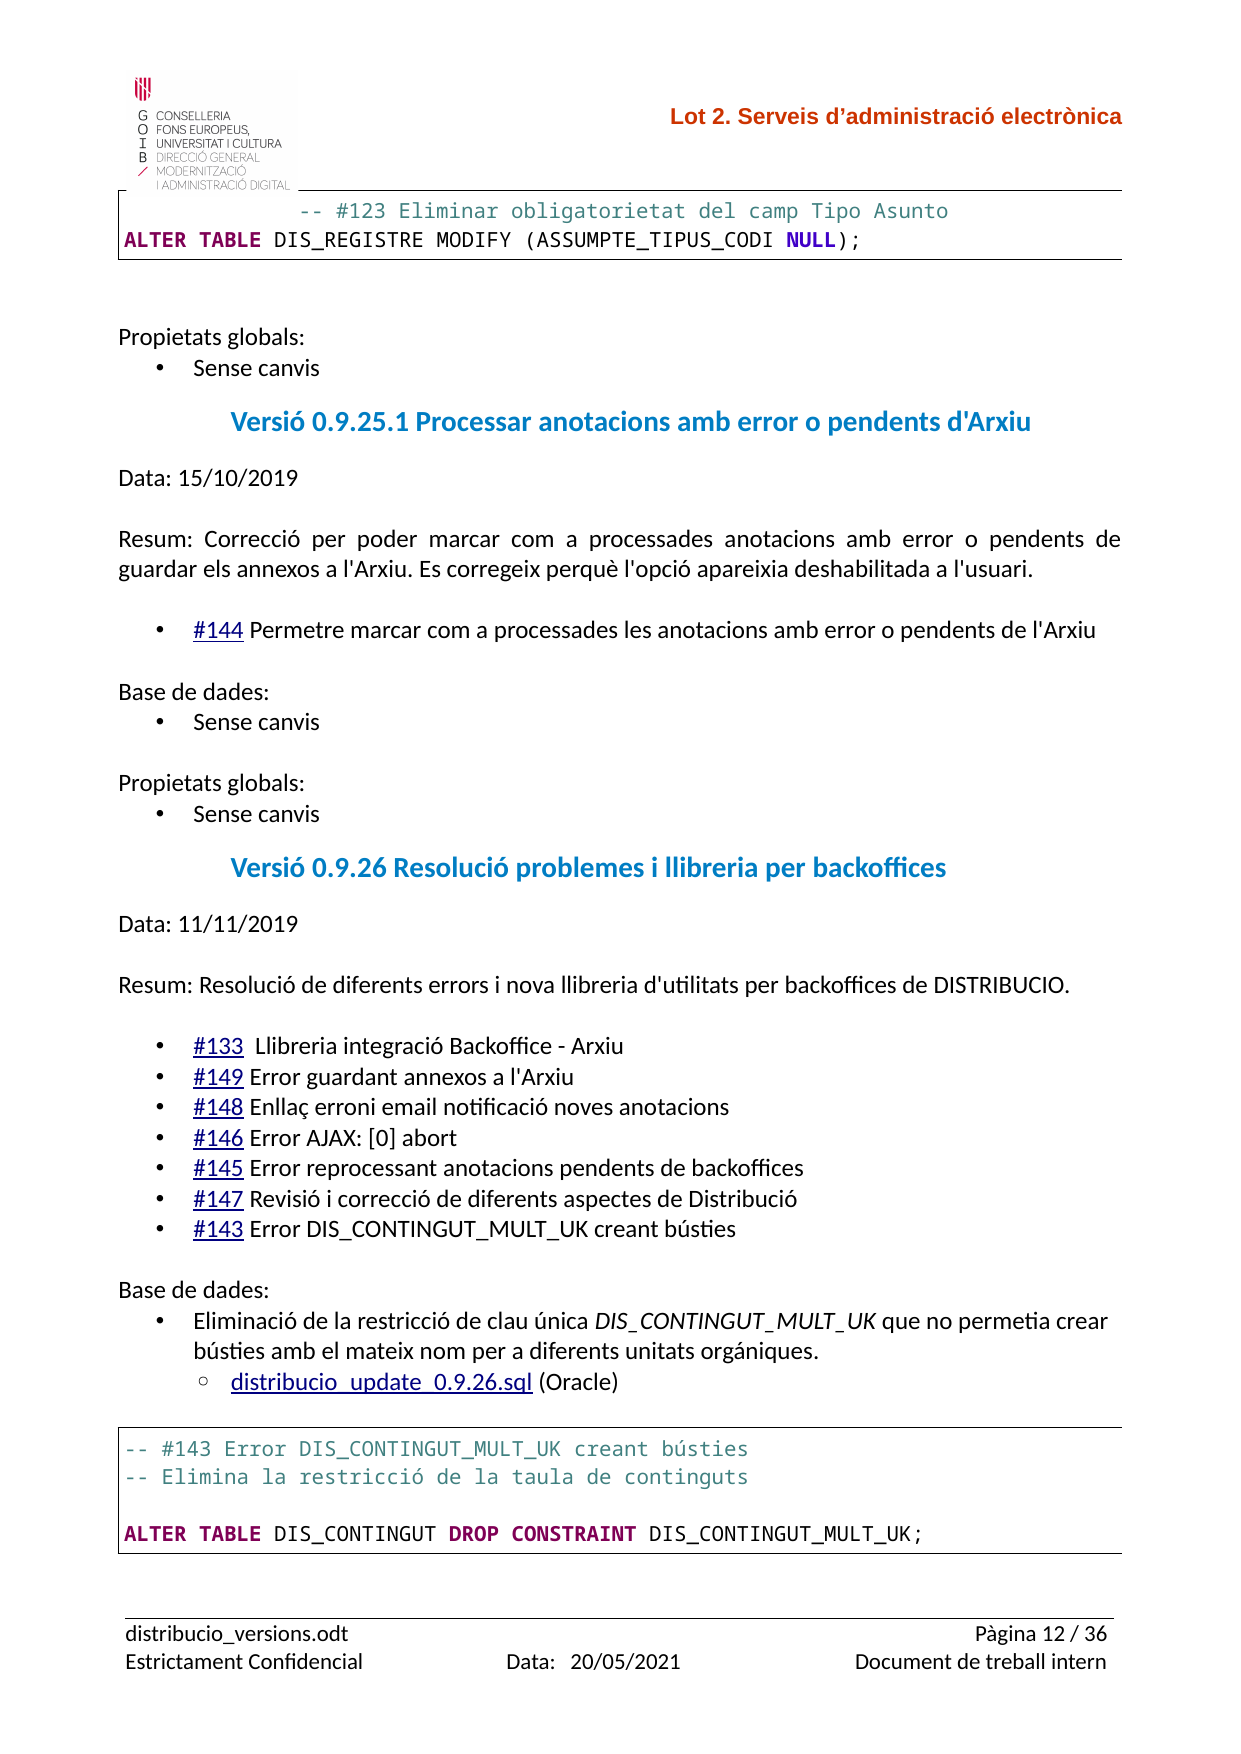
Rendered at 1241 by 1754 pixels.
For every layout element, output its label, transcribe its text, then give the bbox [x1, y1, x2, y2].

list Sense canvis [156, 706, 1122, 737]
table_header -- #123 Eliminar obligatorietat del camp Tipo Asunto ALTER TABLE DIS_REGISTRE MODIFY (ASSUMPTE_TIPUS_CODI NULL); [119, 191, 1122, 259]
list Sense canvis [156, 352, 1122, 382]
text Data: 15/10/2019 [118, 462, 1122, 493]
text Resum: Resolució de diferents errors i nova llibreria d'utilitats per backoffices de DISTRIBUCIO. [118, 969, 1122, 1000]
list distribucio_update_0.9.26.sql (Oracle) [193, 1366, 1122, 1397]
list #149 Error guardant annexos a l'Arxiu [156, 1061, 1122, 1091]
list #148 Enllaç erroni email notificació noves anotacions [156, 1091, 1122, 1122]
text Resum: Correcció per poder marcar com a processades anotacions amb error o pendents de guardar els annexos a l'Arxiu. Es corregeix perquè l'opció apareixia deshabilitada a l'usuari. [118, 523, 1122, 584]
list #146 Error AJAX: [0] abort [156, 1122, 1122, 1152]
list #147 Revisió i correcció de diferents aspectes de Distribució [156, 1183, 1122, 1213]
list #133 Llibreria integració Backoffice - Arxiu [156, 1030, 1122, 1061]
subtitle Versió 0.9.25.1 Processar anotacions amb error o pendents d'Arxiu [153, 403, 1122, 438]
list #143 Error DIS_CONTINGUT_MULT_UK creant bústies [156, 1213, 1122, 1244]
text Propietats globals: [118, 767, 1122, 798]
list Sense canvis [156, 798, 1122, 828]
picture [126, 70, 299, 197]
list #144 Permetre marcar com a processades les anotacions amb error o pendents de l'Arxiu [156, 615, 1122, 645]
list Eliminació de la restricció de clau única DIS_CONTINGUT_MULT_UK que no permetia crear bústies amb el mateix nom per a diferents unitats orgániques. [156, 1305, 1122, 1366]
text Base de dades: [118, 1274, 1122, 1305]
list #145 Error reprocessant anotacions pendents de backoffices [156, 1152, 1122, 1183]
text Propietats globals: [118, 321, 1122, 352]
subtitle Versió 0.9.26 Resolució problemes i llibreria per backoffices [153, 849, 1122, 884]
table_header -- #143 Error DIS_CONTINGUT_MULT_UK creant bústies -- Elimina la restricció de la taula de continguts ALTER TABLE DIS_CONTINGUT DROP CONSTRAINT DIS_CONTINGUT_MULT_UK; [119, 1428, 1122, 1553]
text Base de dades: [118, 676, 1122, 706]
text Data: 11/11/2019 [118, 908, 1122, 939]
